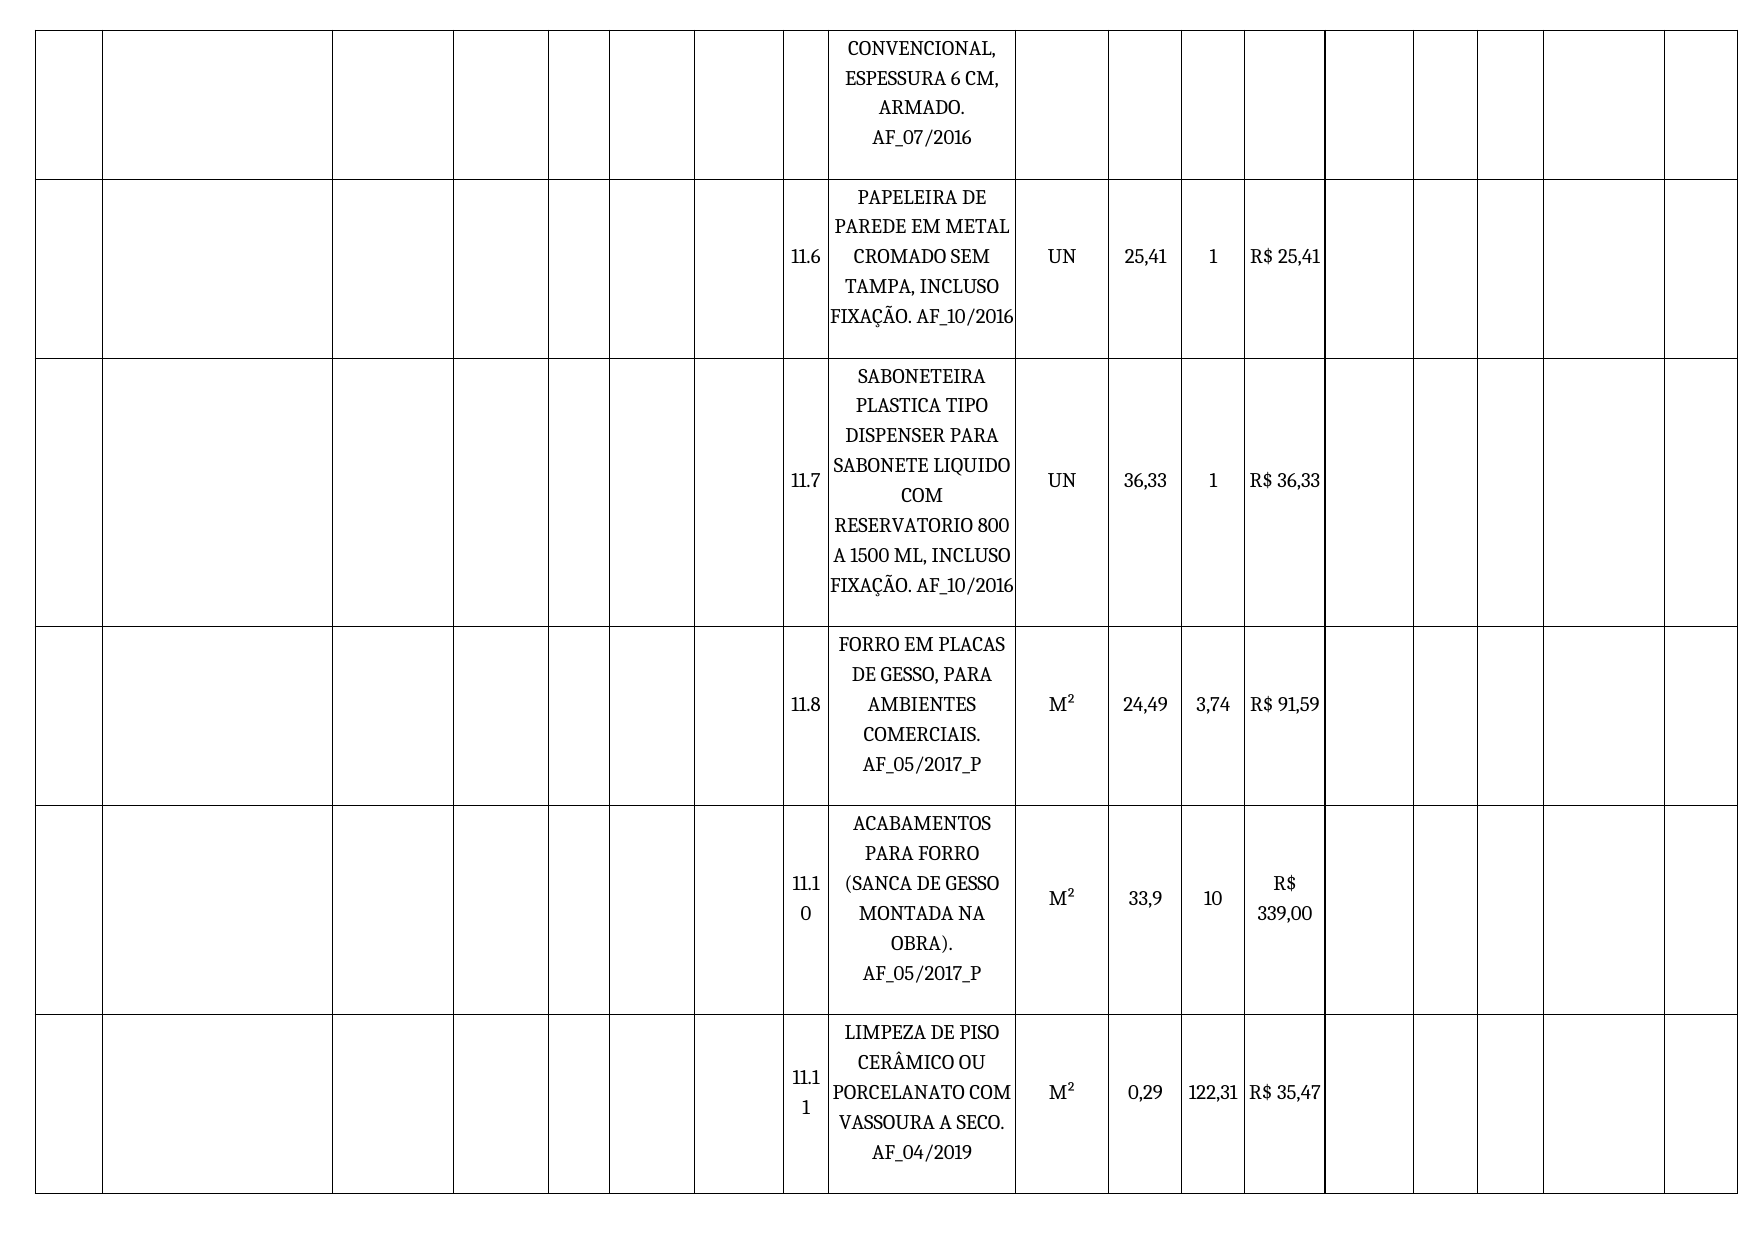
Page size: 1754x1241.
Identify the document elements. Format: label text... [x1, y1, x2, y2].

table_cell [1478, 180, 1543, 357]
table_cell [1478, 1015, 1543, 1193]
table_cell [610, 627, 694, 805]
table_cell M² [1016, 1015, 1108, 1193]
table_cell R$ 339,00 [1245, 806, 1324, 1014]
table_cell [1414, 31, 1477, 178]
table_cell [1016, 31, 1108, 178]
table_cell [333, 627, 453, 805]
table_cell [454, 1015, 548, 1193]
table_cell SABONETEIRA PLASTICA TIPO DISPENSER PARA SABONETE LIQUIDO COM RESERVATORIO 800 A 1500 ML, INCLUSO FIXAÇÃO. AF_10/2016 [829, 359, 1015, 626]
table_cell [1414, 627, 1477, 805]
table_cell [36, 180, 102, 357]
table_cell [103, 806, 332, 1014]
table_cell [454, 180, 548, 357]
table_cell [1544, 359, 1664, 626]
table_cell [1478, 359, 1543, 626]
table_cell 33,9 [1109, 806, 1181, 1014]
table_cell [549, 180, 609, 357]
table_cell [1414, 359, 1477, 626]
table_cell [333, 180, 453, 357]
table_cell [103, 1015, 332, 1193]
table_cell [333, 359, 453, 626]
table_cell [1326, 806, 1413, 1014]
table_cell [103, 180, 332, 357]
table_cell [1182, 31, 1244, 178]
table_cell R$ 25,41 [1245, 180, 1324, 357]
table_cell [36, 1015, 102, 1193]
table_cell FORRO EM PLACAS DE GESSO, PARA AMBIENTES COMERCIAIS. AF_05/2017_P [829, 627, 1015, 805]
table_cell [695, 359, 783, 626]
table_cell 1 [1182, 180, 1244, 357]
table_cell [1414, 806, 1477, 1014]
table_cell [610, 806, 694, 1014]
table_cell [36, 359, 102, 626]
table_cell [1245, 31, 1324, 178]
table_cell [1414, 180, 1477, 357]
table_cell [36, 627, 102, 805]
table_cell [454, 806, 548, 1014]
table_cell UN [1016, 359, 1108, 626]
table_cell [333, 806, 453, 1014]
table_cell [1665, 1015, 1737, 1193]
table_cell [610, 359, 694, 626]
table_cell [1665, 180, 1737, 357]
table_cell [1544, 1015, 1664, 1193]
table_cell [695, 1015, 783, 1193]
table_cell [333, 1015, 453, 1193]
table_cell [1326, 627, 1413, 805]
table_cell 24,49 [1109, 627, 1181, 805]
table_cell [549, 359, 609, 626]
table_cell [1326, 1015, 1413, 1193]
table_cell [103, 359, 332, 626]
table_cell [1544, 806, 1664, 1014]
table_cell [1478, 627, 1543, 805]
table_cell 1 [1182, 359, 1244, 626]
table_cell [1326, 359, 1413, 626]
table_cell [1665, 627, 1737, 805]
table_cell [1326, 180, 1413, 357]
table_cell 11.6 [784, 180, 828, 357]
table_cell 36,33 [1109, 359, 1181, 626]
table_cell [695, 806, 783, 1014]
table_cell [103, 627, 332, 805]
table_cell [549, 806, 609, 1014]
table_cell 10 [1182, 806, 1244, 1014]
table_cell [1478, 806, 1543, 1014]
table_cell 11.11 [784, 1015, 828, 1193]
table_cell 25,41 [1109, 180, 1181, 357]
table_cell [1544, 180, 1664, 357]
table_cell 122,31 [1182, 1015, 1244, 1193]
table_cell [1326, 31, 1413, 178]
table_cell [784, 31, 828, 178]
table_cell [1414, 1015, 1477, 1193]
table_cell ACABAMENTOS PARA FORRO (SANCA DE GESSO MONTADA NA OBRA). AF_05/2017_P [829, 806, 1015, 1014]
table_cell [1544, 627, 1664, 805]
table_cell [454, 359, 548, 626]
table_cell [695, 31, 783, 178]
table_cell 3,74 [1182, 627, 1244, 805]
table_cell [549, 31, 609, 178]
table_cell M² [1016, 627, 1108, 805]
table_cell [36, 806, 102, 1014]
table_cell R$ 36,33 [1245, 359, 1324, 626]
table_cell 11.7 [784, 359, 828, 626]
table_cell M² [1016, 806, 1108, 1014]
table_cell [1478, 31, 1543, 178]
table_cell [1544, 31, 1664, 178]
table_cell [1665, 31, 1737, 178]
table_cell [36, 31, 102, 178]
table_cell R$ 35,47 [1245, 1015, 1324, 1193]
table_cell [454, 627, 548, 805]
table_cell PAPELEIRA DE PAREDE EM METAL CROMADO SEM TAMPA, INCLUSO FIXAÇÃO. AF_10/2016 [829, 180, 1015, 357]
table_cell 11.10 [784, 806, 828, 1014]
table_cell LIMPEZA DE PISO CERÂMICO OU PORCELANATO COM VASSOURA A SECO. AF_04/2019 [829, 1015, 1015, 1193]
table_cell [549, 627, 609, 805]
table_cell [1665, 806, 1737, 1014]
table_cell [454, 31, 548, 178]
table_cell 0,29 [1109, 1015, 1181, 1193]
table_cell [610, 31, 694, 178]
table_cell R$ 91,59 [1245, 627, 1324, 805]
table_cell [1109, 31, 1181, 178]
table_cell [333, 31, 453, 178]
table_cell [610, 180, 694, 357]
table_cell UN [1016, 180, 1108, 357]
table_cell [695, 180, 783, 357]
table_cell [610, 1015, 694, 1193]
table_cell 11.8 [784, 627, 828, 805]
table_cell CONVENCIONAL, ESPESSURA 6 CM, ARMADO. AF_07/2016 [829, 31, 1015, 178]
table_cell [103, 31, 332, 178]
table_cell [1665, 359, 1737, 626]
table_cell [695, 627, 783, 805]
table_cell [549, 1015, 609, 1193]
